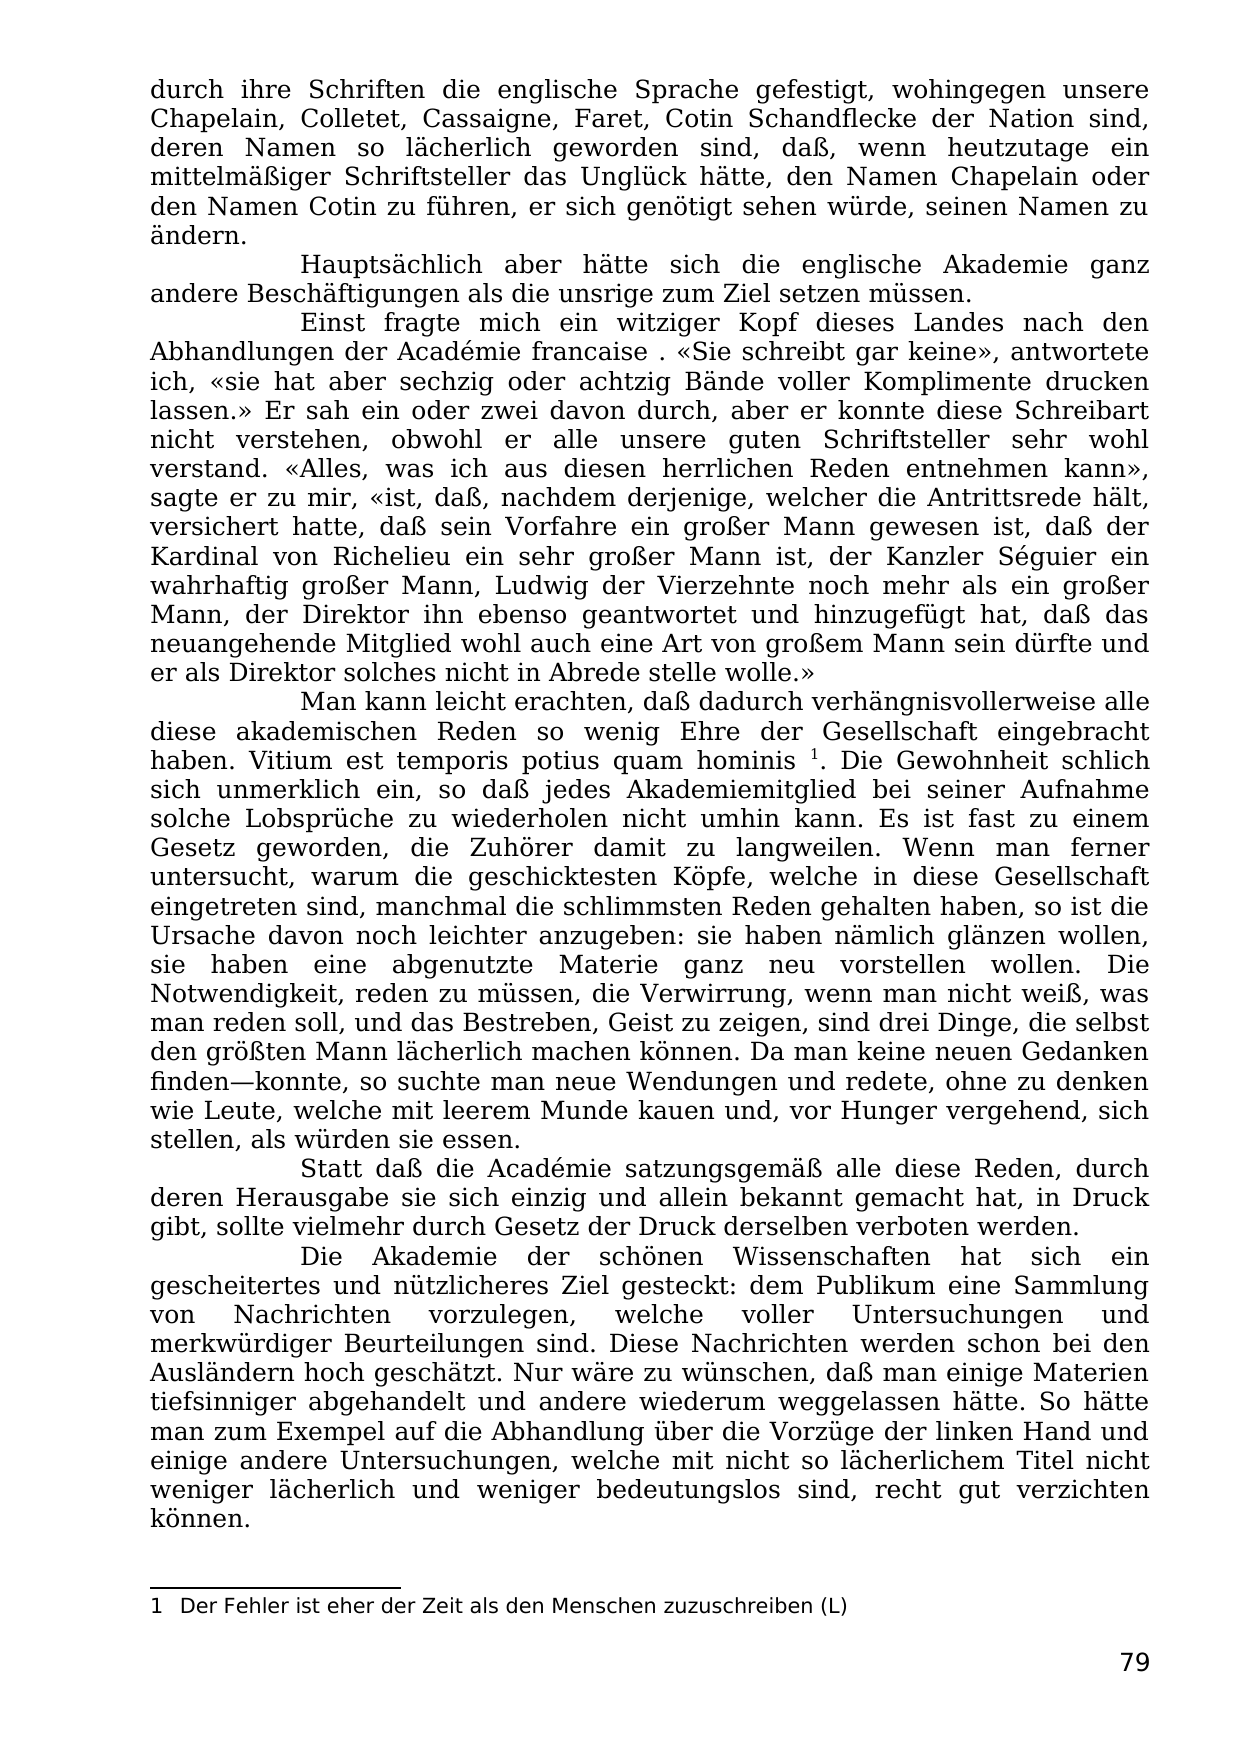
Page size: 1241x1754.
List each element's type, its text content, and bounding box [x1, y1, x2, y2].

text Einst fragte mich ein witziger Kopf dieses Landes nach den Abhandlungen der Académie francaise . «Sie schreibt gar keine», antwortete ich, «sie hat aber sechzig oder achtzig Bände voller Komplimente drucken lassen.» Er sah ein oder zwei davon durch, aber er konnte diese Schreibart nicht verstehen, obwohl er alle unsere guten Schriftsteller sehr wohl verstand. «Alles, was ich aus diesen herrlichen Reden entnehmen kann», sagte er zu mir, «ist, daß, nachdem derjenige, welcher die Antrittsrede hält, versichert hatte, daß sein Vorfahre ein großer Mann gewesen ist, daß der Kardinal von Richelieu ein sehr großer Mann ist, der Kanzler Séguier ein wahrhaftig großer Mann, Ludwig der Vierzehnte noch mehr als ein großer Mann, der Direktor ihn ebenso geantwortet und hinzugefügt hat, daß das neuangehende Mitglied wohl auch eine Art von großem Mann sein dürfte und er als Direktor solches nicht in Abrede stelle wolle.» [150, 308, 1151, 687]
text Hauptsächlich aber hätte sich die englische Akademie ganz andere Beschäftigungen als die unsrige zum Ziel setzen müssen. [150, 250, 1151, 308]
text durch ihre Schriften die englische Sprache gefestigt, wohingegen unsere Chapelain, Colletet, Cassaigne, Faret, Cotin Schandflecke der Nation sind, deren Namen so lächerlich geworden sind, daß, wenn heutzutage ein mittelmäßiger Schriftsteller das Unglück hätte, den Namen Chapelain oder den Namen Cotin zu führen, er sich genötigt sehen würde, seinen Namen zu ändern. [150, 75, 1151, 250]
text Man kann leicht erachten, daß dadurch verhängnisvollerweise alle diese akademischen Reden so wenig Ehre der Gesellschaft eingebracht haben. Vitium est temporis potius quam hominis . Die Gewohnheit schlich sich unmerklich ein, so daß jedes Akademiemitglied bei seiner Aufnahme solche Lobsprüche zu wiederholen nicht umhin kann. Es ist fast zu einem Gesetz geworden, die Zuhörer damit zu langweilen. Wenn man ferner untersucht, warum die geschicktesten Köpfe, welche in diese Gesellschaft eingetreten sind, manchmal die schlimmsten Reden gehalten haben, so ist die Ursache davon noch leichter anzugeben: sie haben nämlich glänzen wollen, sie haben eine abgenutzte Materie ganz neu vorstellen wollen. Die Notwendigkeit, reden zu müssen, die Verwirrung, wenn man nicht weiß, was man reden soll, und das Bestreben, Geist zu zeigen, sind drei Dinge, die selbst den größten Mann lächerlich machen können. Da man keine neuen Gedanken finden—konnte, so suchte man neue Wendungen und redete, ohne zu denken wie Leute, welche mit leerem Munde kauen und, vor Hunger vergehend, sich stellen, als würden sie essen. [150, 687, 1151, 1154]
text Statt daß die Académie satzungsgemäß alle diese Reden, durch deren Herausgabe sie sich einzig und allein bekannt gemacht hat, in Druck gibt, sollte vielmehr durch Gesetz der Druck derselben verboten werden. [150, 1154, 1151, 1242]
text Die Akademie der schönen Wissenschaften hat sich ein gescheitertes und nützlicheres Ziel gesteckt: dem Publikum eine Sammlung von Nachrichten vorzulegen, welche voller Untersuchungen und merkwürdiger Beurteilungen sind. Diese Nachrichten werden schon bei den Ausländern hoch geschätzt. Nur wäre zu wünschen, daß man einige Materien tiefsinniger abgehandelt und andere wiederum weggelassen hätte. So hätte man zum Exempel auf die Abhandlung über die Vorzüge der linken Hand und einige andere Untersuchungen, welche mit nicht so lächerlichem Titel nicht weniger lächerlich und weniger bedeutungslos sind, recht gut verzichten können. [150, 1242, 1151, 1533]
text Der Fehler ist eher der Zeit als den Menschen zuzuschreiben (L) [150, 1594, 1151, 1618]
